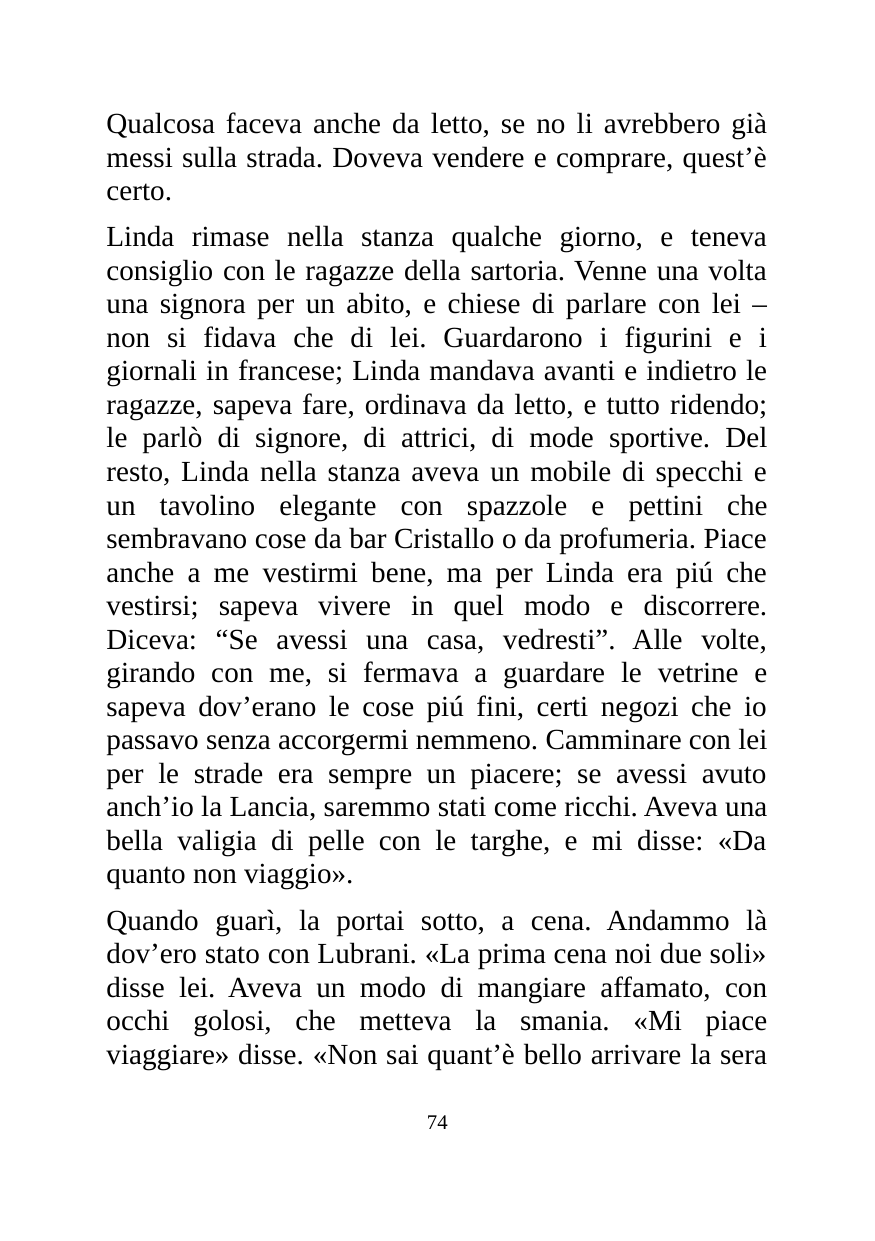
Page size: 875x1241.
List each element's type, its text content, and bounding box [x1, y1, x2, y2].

text Quando guarì, la portai sotto, a cena. Andammo là dov’ero stato con Lubrani. «La prima cena noi due soli» disse lei. Aveva un modo di mangiare affamato, con occhi golosi, che metteva la smania. «Mi piace viaggiare» disse. «Non sai quant’è bello arrivare la sera [106, 903, 768, 1070]
text Linda rimase nella stanza qualche giorno, e teneva consiglio con le ragazze della sartoria. Venne una volta una signora per un abito, e chiese di parlare con lei – non si fidava che di lei. Guardarono i figurini e i giornali in francese; Linda mandava avanti e indietro le ragazze, sapeva fare, ordinava da letto, e tutto ridendo; le parlò di signore, di attrici, di mode sportive. Del resto, Linda nella stanza aveva un mobile di specchi e un tavolino elegante con spazzole e pettini che sembravano cose da bar Cristallo o da profumeria. Piace anche a me vestirmi bene, ma per Linda era piú che vestirsi; sapeva vivere in quel modo e discorrere. Diceva: “Se avessi una casa, vedresti”. Alle volte, girando con me, si fermava a guardare le vetrine e sapeva dov’erano le cose piú fini, certi negozi che io passavo senza accorgermi nemmeno. Camminare con lei per le strade era sempre un piacere; se avessi avuto anch’io la Lancia, saremmo stati come ricchi. Aveva una bella valigia di pelle con le targhe, e mi disse: «Da quanto non viaggio». [106, 219, 768, 890]
text Qualcosa faceva anche da letto, se no li avrebbero già messi sulla strada. Doveva vendere e comprare, quest’è certo. [106, 106, 768, 207]
